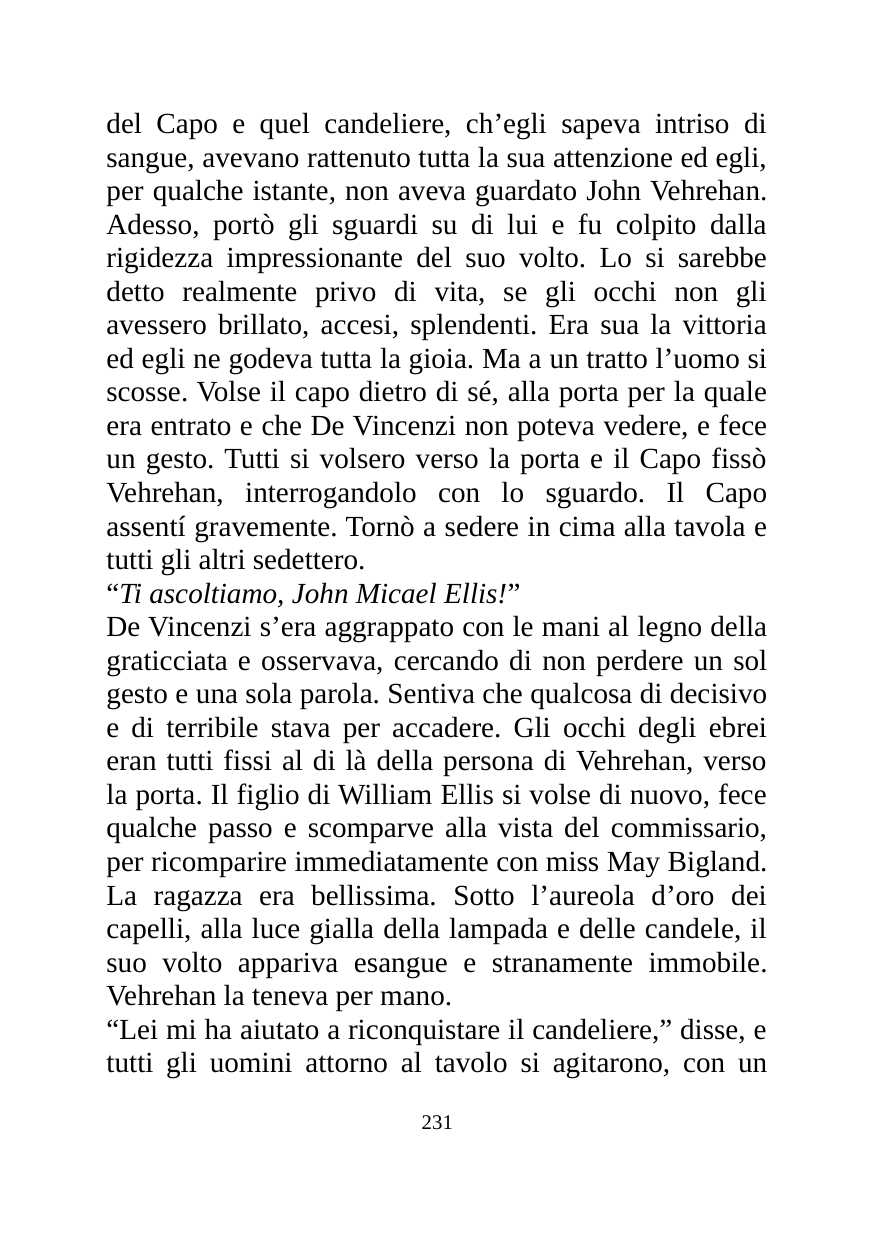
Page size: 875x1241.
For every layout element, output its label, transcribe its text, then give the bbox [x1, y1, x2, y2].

text De Vincenzi s’era aggrappato con le mani al legno della graticciata e osservava, cercando di non perdere un sol gesto e una sola parola. Sentiva che qualcosa di decisivo e di terribile stava per accadere. Gli occhi degli ebrei eran tutti fissi al di là della persona di Vehrehan, verso la porta. Il figlio di William Ellis si volse di nuovo, fece qualche passo e scomparve alla vista del commissario, per ricomparire immediatamente con miss May Bigland. La ragazza era bellissima. Sotto l’aureola d’oro dei capelli, alla luce gialla della lampada e delle candele, il suo volto appariva esangue e stranamente immobile. Vehrehan la teneva per mano. [106, 609, 768, 1012]
text “Ti ascoltiamo, John Micael Ellis!” [106, 576, 768, 609]
text del Capo e quel candeliere, ch’egli sapeva intriso di sangue, avevano rattenuto tutta la sua attenzione ed egli, per qualche istante, non aveva guardato John Vehrehan. Adesso, portò gli sguardi su di lui e fu colpito dalla rigidezza impressionante del suo volto. Lo si sarebbe detto realmente privo di vita, se gli occhi non gli avessero brillato, accesi, splendenti. Era sua la vittoria ed egli ne godeva tutta la gioia. Ma a un tratto l’uomo si scosse. Volse il capo dietro di sé, alla porta per la quale era entrato e che De Vincenzi non poteva vedere, e fece un gesto. Tutti si volsero verso la porta e il Capo fissò Vehrehan, interrogandolo con lo sguardo. Il Capo assentí gravemente. Tornò a sedere in cima alla tavola e tutti gli altri sedettero. [106, 106, 768, 576]
text “Lei mi ha aiutato a riconquistare il candeliere,” disse, e tutti gli uomini attorno al tavolo si agitarono, con un [106, 1012, 768, 1079]
